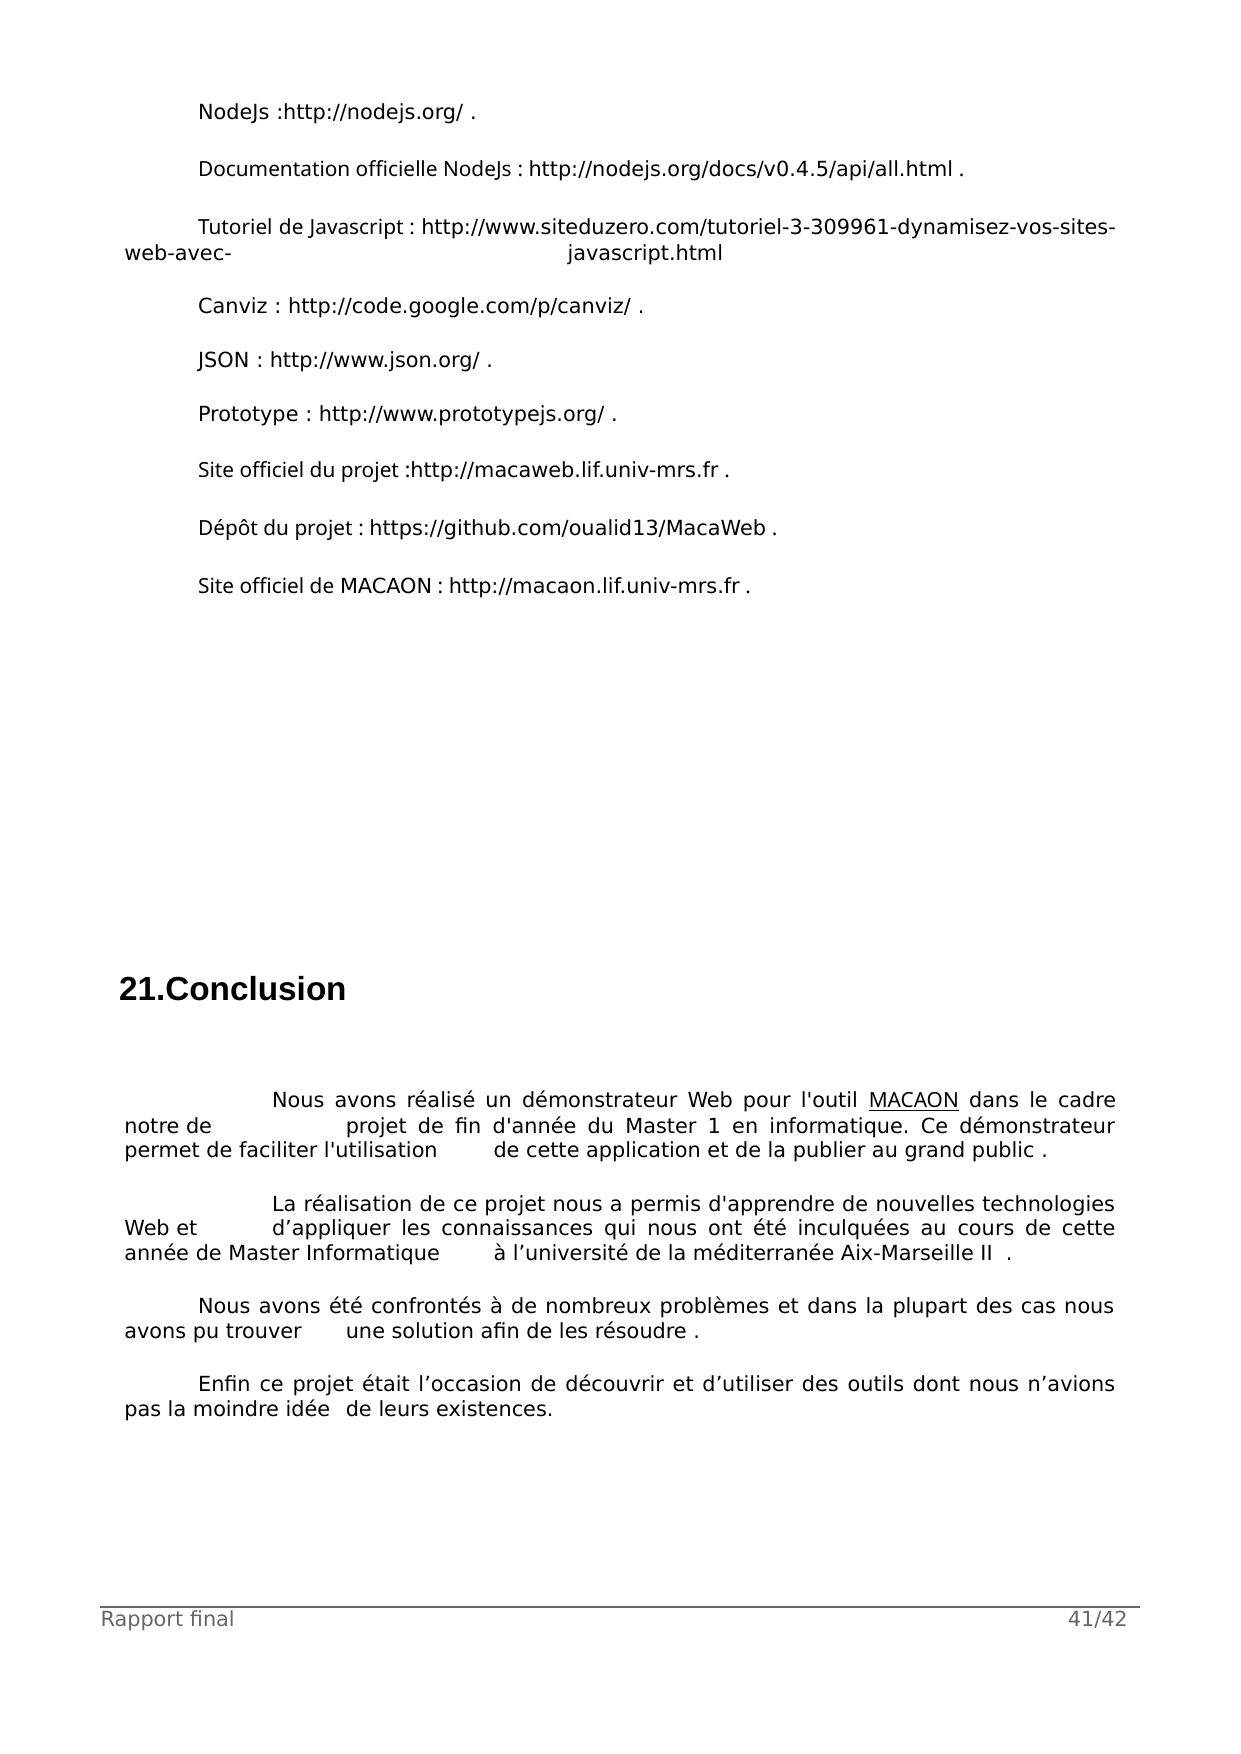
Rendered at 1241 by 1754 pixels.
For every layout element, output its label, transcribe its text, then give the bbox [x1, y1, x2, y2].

text Tutoriel de Javascript : http://www.siteduzero.com/tutoriel-3-309961-dynamisez-vos-sites-web-avec- javascript.html [124, 212, 1116, 265]
text Nous avons réalisé un démonstrateur Web pour l'outil MACAON dans le cadre notre de projet de fin d'année du Master 1 en informatique. Ce démonstrateur permet de faciliter l'utilisation de cette application et de la publier au grand public . [124, 1086, 1116, 1163]
text Enfin ce projet était l’occasion de découvrir et d’utiliser des outils dont nous n’avions pas la moindre idée de leurs existences. [124, 1372, 1116, 1421]
subtitle 21.Conclusion [100, 969, 1140, 1008]
text Nous avons été confrontés à de nombreux problèmes et dans la plupart des cas nous avons pu trouver une solution afin de les résoudre . [124, 1294, 1116, 1343]
text Prototype : http://www.prototypejs.org/ . [124, 402, 1116, 426]
text Dépôt du projet : https://github.com/oualid13/MacaWeb . [124, 513, 1116, 542]
text La réalisation de ce projet nous a permis d'apprendre de nouvelles technologies Web et d’appliquer les connaissances qui nous ont été inculquées au cours de cette année de Master Informatique à l’université de la méditerranée Aix-Marseille II . [124, 1192, 1116, 1265]
text Site officiel de MACAON : http://macaon.lif.univ-mrs.fr . [124, 571, 1116, 600]
text Documentation officielle NodeJs : http://nodejs.org/docs/v0.4.5/api/all.html . [124, 154, 1116, 183]
text NodeJs :http://nodejs.org/ . [124, 100, 1116, 125]
text Site officiel du projet :http://macaweb.lif.univ-mrs.fr . [124, 456, 1116, 484]
text Canviz : http://code.google.com/p/canviz/ . [124, 294, 1116, 318]
text JSON : http://www.json.org/ . [124, 348, 1116, 372]
